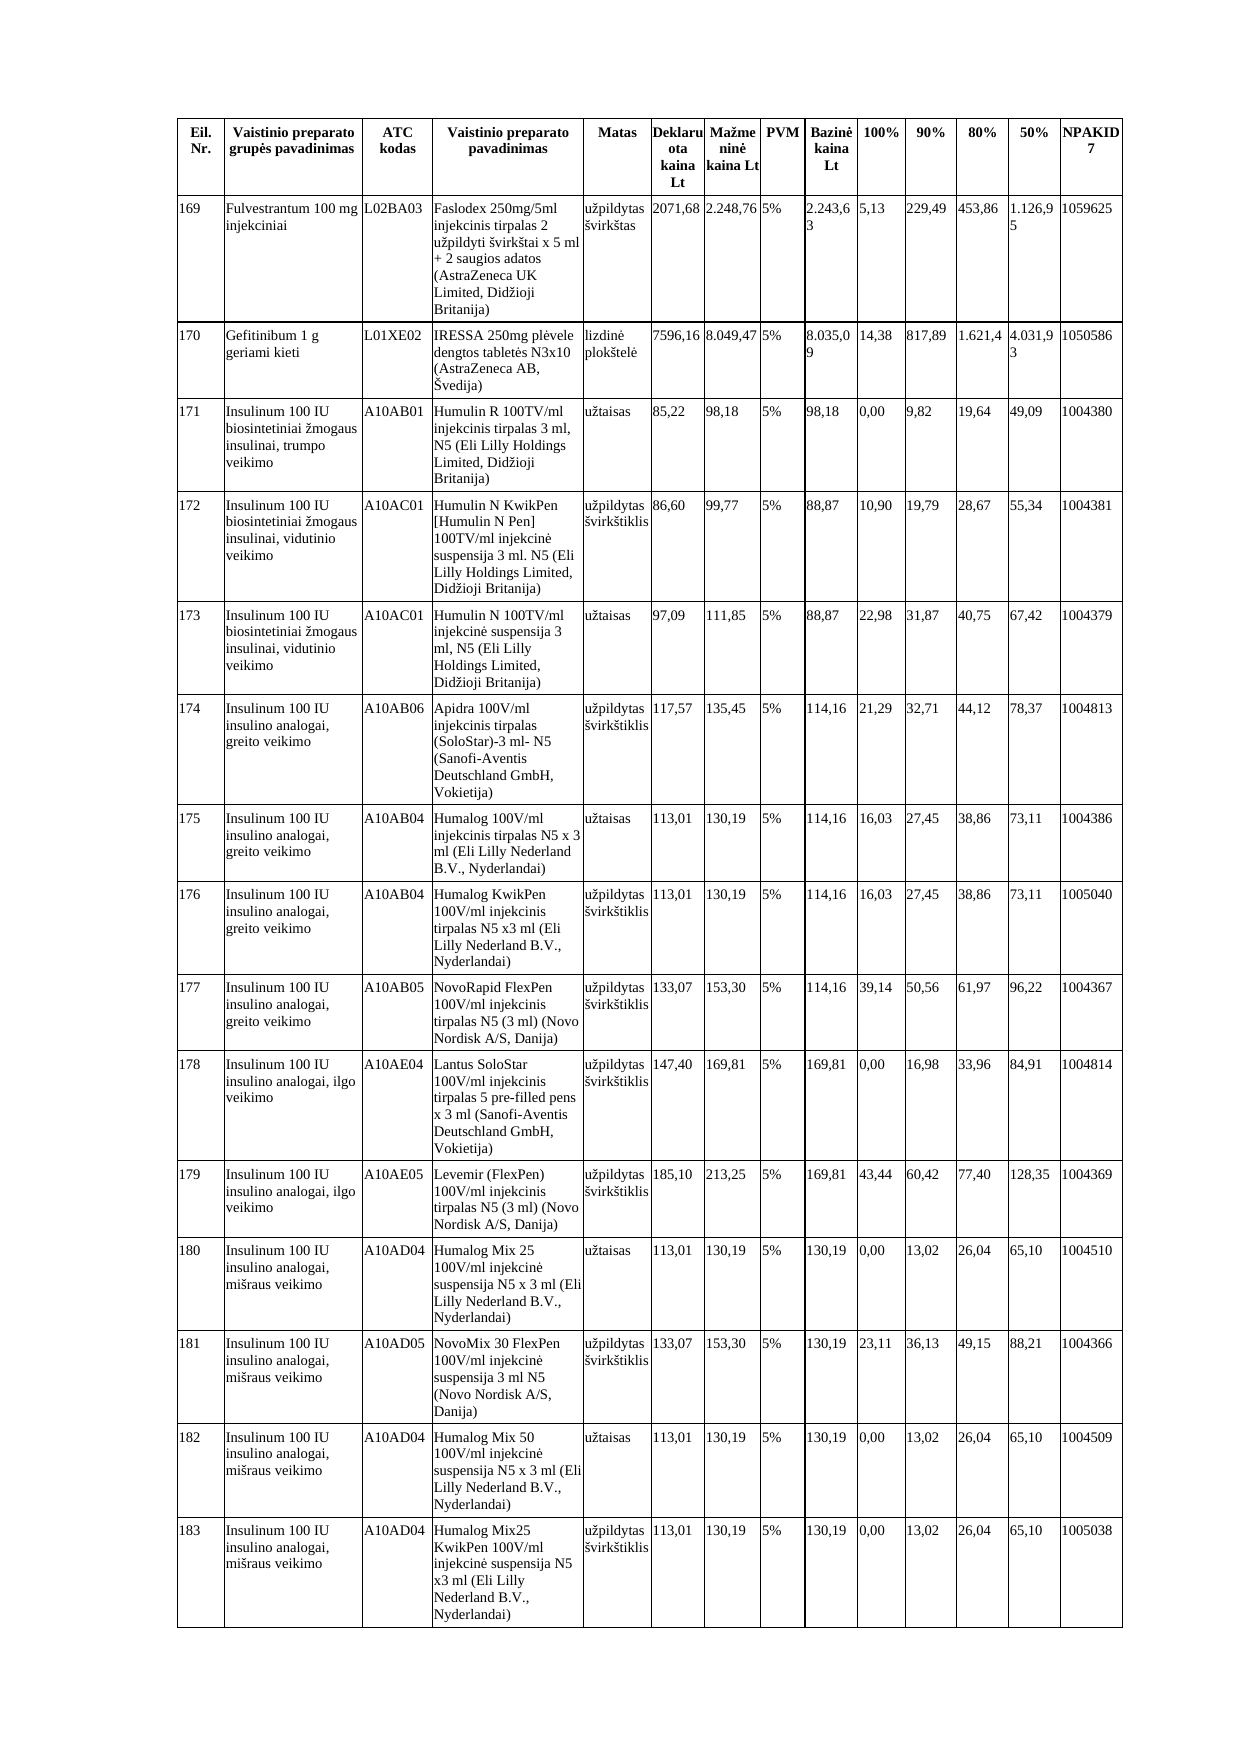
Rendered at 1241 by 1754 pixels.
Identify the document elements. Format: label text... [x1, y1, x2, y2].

table_cell 130,19 [806, 1238, 857, 1330]
table_cell 67,42 [1009, 602, 1060, 694]
table_cell NovoRapid FlexPen 100V/ml injekcinis tirpalas N5 (3 ml) (Novo Nordisk A/S, Danija) [433, 975, 583, 1050]
table_cell 73,11 [1009, 805, 1060, 881]
table_cell 19,79 [906, 492, 956, 601]
table_cell Lantus SoloStar 100V/ml injekcinis tirpalas 5 pre-filled pens x 3 ml (Sanofi-Aventis Deutschland GmbH, Vokietija) [433, 1051, 583, 1160]
table_cell 5% [761, 399, 804, 491]
table_cell Insulinum 100 IU insulino analogai, mišraus veikimo [225, 1331, 362, 1423]
table_cell 130,19 [705, 1518, 760, 1627]
table_header PVM [761, 119, 804, 194]
table_cell 113,01 [652, 805, 704, 881]
table_cell 60,42 [906, 1161, 956, 1237]
table_cell 5% [761, 492, 804, 601]
table_cell 73,11 [1009, 882, 1060, 974]
table_cell Insulinum 100 IU biosintetiniai žmogaus insulinai, trumpo veikimo [225, 399, 362, 491]
table_header Vaistinio preparato pavadinimas [433, 119, 583, 194]
table_cell 78,37 [1009, 695, 1060, 804]
table_cell 86,60 [652, 492, 704, 601]
table_cell 5% [761, 196, 804, 321]
table_cell 49,09 [1009, 399, 1060, 491]
table_cell 5% [761, 602, 804, 694]
table_cell 169,81 [705, 1051, 760, 1160]
table_cell 182 [178, 1424, 224, 1517]
table_cell 1004813 [1061, 695, 1122, 804]
table_cell 33,96 [957, 1051, 1008, 1160]
table_cell A10AB01 [363, 399, 432, 491]
table_cell užpildytas švirkštiklis [584, 492, 651, 601]
table_cell 65,10 [1009, 1518, 1060, 1627]
table_cell 13,02 [906, 1238, 956, 1330]
table_cell 38,86 [957, 882, 1008, 974]
table_cell Insulinum 100 IU insulino analogai, greito veikimo [225, 882, 362, 974]
table_cell 49,15 [957, 1331, 1008, 1423]
table_cell Insulinum 100 IU insulino analogai, mišraus veikimo [225, 1238, 362, 1330]
table_cell užtaisas [584, 1238, 651, 1330]
table_cell užpildytas švirkštiklis [584, 1331, 651, 1423]
table_cell 88,87 [806, 492, 857, 601]
table_cell 169,81 [806, 1051, 857, 1160]
table_cell lizdinė plokštelė [584, 323, 651, 398]
table_cell A10AB05 [363, 975, 432, 1050]
table_cell L01XE02 [363, 323, 432, 398]
table_cell 85,22 [652, 399, 704, 491]
table_cell 5% [761, 1424, 804, 1517]
table_cell užtaisas [584, 805, 651, 881]
table_cell 50,56 [906, 975, 956, 1050]
table_header Bazinė kaina Lt [806, 119, 857, 194]
table_cell 114,16 [806, 975, 857, 1050]
table_cell Gefitinibum 1 g geriami kieti [225, 323, 362, 398]
table_cell Fulvestrantum 100 mg injekciniai [225, 196, 362, 321]
table_header Deklaruota kaina Lt [652, 119, 704, 194]
table_cell 0,00 [858, 1424, 905, 1517]
table_cell A10AD05 [363, 1331, 432, 1423]
table_cell Humalog 100V/ml injekcinis tirpalas N5 x 3 ml (Eli Lilly Nederland B.V., Nyderlandai) [433, 805, 583, 881]
table_cell 213,25 [705, 1161, 760, 1237]
table_header Vaistinio preparato grupės pavadinimas [225, 119, 362, 194]
table_cell Humulin N 100TV/ml injekcinė suspensija 3 ml, N5 (Eli Lilly Holdings Limited, Didžioji Britanija) [433, 602, 583, 694]
table_cell 135,45 [705, 695, 760, 804]
table_cell užpildytas švirkštiklis [584, 1518, 651, 1627]
table_cell 97,09 [652, 602, 704, 694]
table_cell 19,64 [957, 399, 1008, 491]
table_cell 1004380 [1061, 399, 1122, 491]
table_header NPAKID7 [1061, 119, 1122, 194]
table_cell 9,82 [906, 399, 956, 491]
table_cell 22,98 [858, 602, 905, 694]
table_cell 169,81 [806, 1161, 857, 1237]
table_header 100% [858, 119, 905, 194]
table_cell 5% [761, 1331, 804, 1423]
table_cell užpildytas švirkštas [584, 196, 651, 321]
table_cell 77,40 [957, 1161, 1008, 1237]
table_header Eil. Nr. [178, 119, 224, 194]
table_cell 21,29 [858, 695, 905, 804]
table_cell 176 [178, 882, 224, 974]
table_cell 130,19 [705, 1238, 760, 1330]
table_cell 114,16 [806, 882, 857, 974]
table_cell 4.031,93 [1009, 323, 1060, 398]
table_cell 16,98 [906, 1051, 956, 1160]
table_cell 2071,68 [652, 196, 704, 321]
table_cell 128,35 [1009, 1161, 1060, 1237]
table_cell 180 [178, 1238, 224, 1330]
table_cell 5% [761, 882, 804, 974]
table_cell Insulinum 100 IU insulino analogai, ilgo veikimo [225, 1161, 362, 1237]
table_cell užpildytas švirkštiklis [584, 975, 651, 1050]
table_cell užtaisas [584, 602, 651, 694]
table_cell 169 [178, 196, 224, 321]
table_cell Insulinum 100 IU insulino analogai, mišraus veikimo [225, 1518, 362, 1627]
table_cell A10AD04 [363, 1238, 432, 1330]
table_cell Apidra 100V/ml injekcinis tirpalas (SoloStar)-3 ml- N5 (Sanofi-Aventis Deutschland GmbH, Vokietija) [433, 695, 583, 804]
table_cell 38,86 [957, 805, 1008, 881]
table_cell A10AE05 [363, 1161, 432, 1237]
table_cell 170 [178, 323, 224, 398]
table_cell A10AC01 [363, 492, 432, 601]
table_cell 174 [178, 695, 224, 804]
table_cell 130,19 [806, 1424, 857, 1517]
table_cell Insulinum 100 IU biosintetiniai žmogaus insulinai, vidutinio veikimo [225, 492, 362, 601]
table_cell 36,13 [906, 1331, 956, 1423]
table_cell užpildytas švirkštiklis [584, 882, 651, 974]
table_cell IRESSA 250mg plėvele dengtos tabletės N3x10 (AstraZeneca AB, Švedija) [433, 323, 583, 398]
table_cell 43,44 [858, 1161, 905, 1237]
table_cell Levemir (FlexPen) 100V/ml injekcinis tirpalas N5 (3 ml) (Novo Nordisk A/S, Danija) [433, 1161, 583, 1237]
table_cell užpildytas švirkštiklis [584, 1161, 651, 1237]
table_cell 39,14 [858, 975, 905, 1050]
table_cell 2.243,63 [806, 196, 857, 321]
table_cell 88,21 [1009, 1331, 1060, 1423]
table_cell 173 [178, 602, 224, 694]
table_cell 1004366 [1061, 1331, 1122, 1423]
table_cell 113,01 [652, 882, 704, 974]
table_cell 5% [761, 1161, 804, 1237]
table_cell A10AD04 [363, 1518, 432, 1627]
table_cell 0,00 [858, 1518, 905, 1627]
table_cell 7596,16 [652, 323, 704, 398]
table_cell 1005038 [1061, 1518, 1122, 1627]
table_cell 14,38 [858, 323, 905, 398]
table_cell 55,34 [1009, 492, 1060, 601]
table_cell 133,07 [652, 1331, 704, 1423]
table_cell 117,57 [652, 695, 704, 804]
table_cell 1059625 [1061, 196, 1122, 321]
table_cell 26,04 [957, 1238, 1008, 1330]
table_cell 1005040 [1061, 882, 1122, 974]
table_cell 130,19 [705, 1424, 760, 1517]
table_cell 13,02 [906, 1424, 956, 1517]
table_cell 99,77 [705, 492, 760, 601]
table_cell Insulinum 100 IU insulino analogai, ilgo veikimo [225, 1051, 362, 1160]
table_cell Insulinum 100 IU insulino analogai, greito veikimo [225, 805, 362, 881]
table_cell 1004381 [1061, 492, 1122, 601]
table_cell Insulinum 100 IU insulino analogai, greito veikimo [225, 695, 362, 804]
table_cell 817,89 [906, 323, 956, 398]
table_cell 130,19 [806, 1331, 857, 1423]
table_cell 44,12 [957, 695, 1008, 804]
table_cell 1.621,4 [957, 323, 1008, 398]
table_cell 5% [761, 1051, 804, 1160]
table_cell 183 [178, 1518, 224, 1627]
table_cell užpildytas švirkštiklis [584, 1051, 651, 1160]
table_cell 27,45 [906, 882, 956, 974]
table_cell 13,02 [906, 1518, 956, 1627]
table_cell 8.035,09 [806, 323, 857, 398]
table_cell 111,85 [705, 602, 760, 694]
table_cell A10AC01 [363, 602, 432, 694]
table_cell Insulinum 100 IU insulino analogai, mišraus veikimo [225, 1424, 362, 1517]
table_cell 171 [178, 399, 224, 491]
table_cell A10AD04 [363, 1424, 432, 1517]
table_cell Faslodex 250mg/5ml injekcinis tirpalas 2 užpildyti švirkštai x 5 ml + 2 saugios adatos (AstraZeneca UK Limited, Didžioji Britanija) [433, 196, 583, 321]
table_cell 27,45 [906, 805, 956, 881]
table_cell 40,75 [957, 602, 1008, 694]
table_cell 84,91 [1009, 1051, 1060, 1160]
table_header 80% [957, 119, 1008, 194]
table_cell 5% [761, 1238, 804, 1330]
table_header ATC kodas [363, 119, 432, 194]
table_cell 130,19 [806, 1518, 857, 1627]
table_cell 23,11 [858, 1331, 905, 1423]
table_cell 153,30 [705, 1331, 760, 1423]
table_cell 147,40 [652, 1051, 704, 1160]
table_cell 114,16 [806, 695, 857, 804]
table_cell A10AB04 [363, 805, 432, 881]
table_cell 5% [761, 1518, 804, 1627]
table_cell 229,49 [906, 196, 956, 321]
table_cell Humalog Mix 25 100V/ml injekcinė suspensija N5 x 3 ml (Eli Lilly Nederland B.V., Nyderlandai) [433, 1238, 583, 1330]
table_cell 133,07 [652, 975, 704, 1050]
table_header Mažmeninė kaina Lt [705, 119, 760, 194]
table_cell 181 [178, 1331, 224, 1423]
table_cell 28,67 [957, 492, 1008, 601]
table_cell 178 [178, 1051, 224, 1160]
table_cell 65,10 [1009, 1424, 1060, 1517]
table_cell 1004386 [1061, 805, 1122, 881]
table_cell A10AE04 [363, 1051, 432, 1160]
table_cell 172 [178, 492, 224, 601]
table_cell 1004814 [1061, 1051, 1122, 1160]
table_cell 113,01 [652, 1238, 704, 1330]
table_cell 0,00 [858, 1051, 905, 1160]
table_header Matas [584, 119, 651, 194]
table_cell 1004510 [1061, 1238, 1122, 1330]
table_cell 1004367 [1061, 975, 1122, 1050]
table_cell užpildytas švirkštiklis [584, 695, 651, 804]
table_cell 10,90 [858, 492, 905, 601]
table_cell 0,00 [858, 1238, 905, 1330]
table_cell 5% [761, 805, 804, 881]
table_cell 175 [178, 805, 224, 881]
table_cell užtaisas [584, 1424, 651, 1517]
table_header 50% [1009, 119, 1060, 194]
table_cell Insulinum 100 IU insulino analogai, greito veikimo [225, 975, 362, 1050]
table_cell 31,87 [906, 602, 956, 694]
table_cell A10AB04 [363, 882, 432, 974]
table_cell 1004509 [1061, 1424, 1122, 1517]
table_header 90% [906, 119, 956, 194]
table_cell 453,86 [957, 196, 1008, 321]
table_cell 185,10 [652, 1161, 704, 1237]
table_cell 177 [178, 975, 224, 1050]
table_cell 1004369 [1061, 1161, 1122, 1237]
table_cell 5% [761, 323, 804, 398]
table_cell 153,30 [705, 975, 760, 1050]
table_cell NovoMix 30 FlexPen 100V/ml injekcinė suspensija 3 ml N5 (Novo Nordisk A/S, Danija) [433, 1331, 583, 1423]
table_cell 114,16 [806, 805, 857, 881]
table_cell 32,71 [906, 695, 956, 804]
table_cell 5,13 [858, 196, 905, 321]
table_cell 113,01 [652, 1518, 704, 1627]
table_cell 5% [761, 975, 804, 1050]
table_cell Humulin R 100TV/ml injekcinis tirpalas 3 ml, N5 (Eli Lilly Holdings Limited, Didžioji Britanija) [433, 399, 583, 491]
table_cell Insulinum 100 IU biosintetiniai žmogaus insulinai, vidutinio veikimo [225, 602, 362, 694]
table_cell A10AB06 [363, 695, 432, 804]
table_cell 98,18 [806, 399, 857, 491]
table_cell 130,19 [705, 805, 760, 881]
table_cell 1050586 [1061, 323, 1122, 398]
table_cell 98,18 [705, 399, 760, 491]
table_cell Humulin N KwikPen [Humulin N Pen] 100TV/ml injekcinė suspensija 3 ml. N5 (Eli Lilly Holdings Limited, Didžioji Britanija) [433, 492, 583, 601]
table_cell Humalog Mix25 KwikPen 100V/ml injekcinė suspensija N5 x3 ml (Eli Lilly Nederland B.V., Nyderlandai) [433, 1518, 583, 1627]
table_cell 26,04 [957, 1424, 1008, 1517]
table_cell 88,87 [806, 602, 857, 694]
table_cell užtaisas [584, 399, 651, 491]
table_cell 5% [761, 695, 804, 804]
table_cell 1.126,95 [1009, 196, 1060, 321]
table_cell 113,01 [652, 1424, 704, 1517]
table_cell 61,97 [957, 975, 1008, 1050]
table_cell 1004379 [1061, 602, 1122, 694]
table_cell 2.248,76 [705, 196, 760, 321]
table_cell 26,04 [957, 1518, 1008, 1627]
table_cell 65,10 [1009, 1238, 1060, 1330]
table_cell 16,03 [858, 805, 905, 881]
table_cell 0,00 [858, 399, 905, 491]
table_cell 179 [178, 1161, 224, 1237]
table_cell 96,22 [1009, 975, 1060, 1050]
table_cell L02BA03 [363, 196, 432, 321]
table_cell Humalog KwikPen 100V/ml injekcinis tirpalas N5 x3 ml (Eli Lilly Nederland B.V., Nyderlandai) [433, 882, 583, 974]
table_cell 16,03 [858, 882, 905, 974]
table_cell 130,19 [705, 882, 760, 974]
table_cell Humalog Mix 50 100V/ml injekcinė suspensija N5 x 3 ml (Eli Lilly Nederland B.V., Nyderlandai) [433, 1424, 583, 1517]
table_cell 8.049,47 [705, 323, 760, 398]
